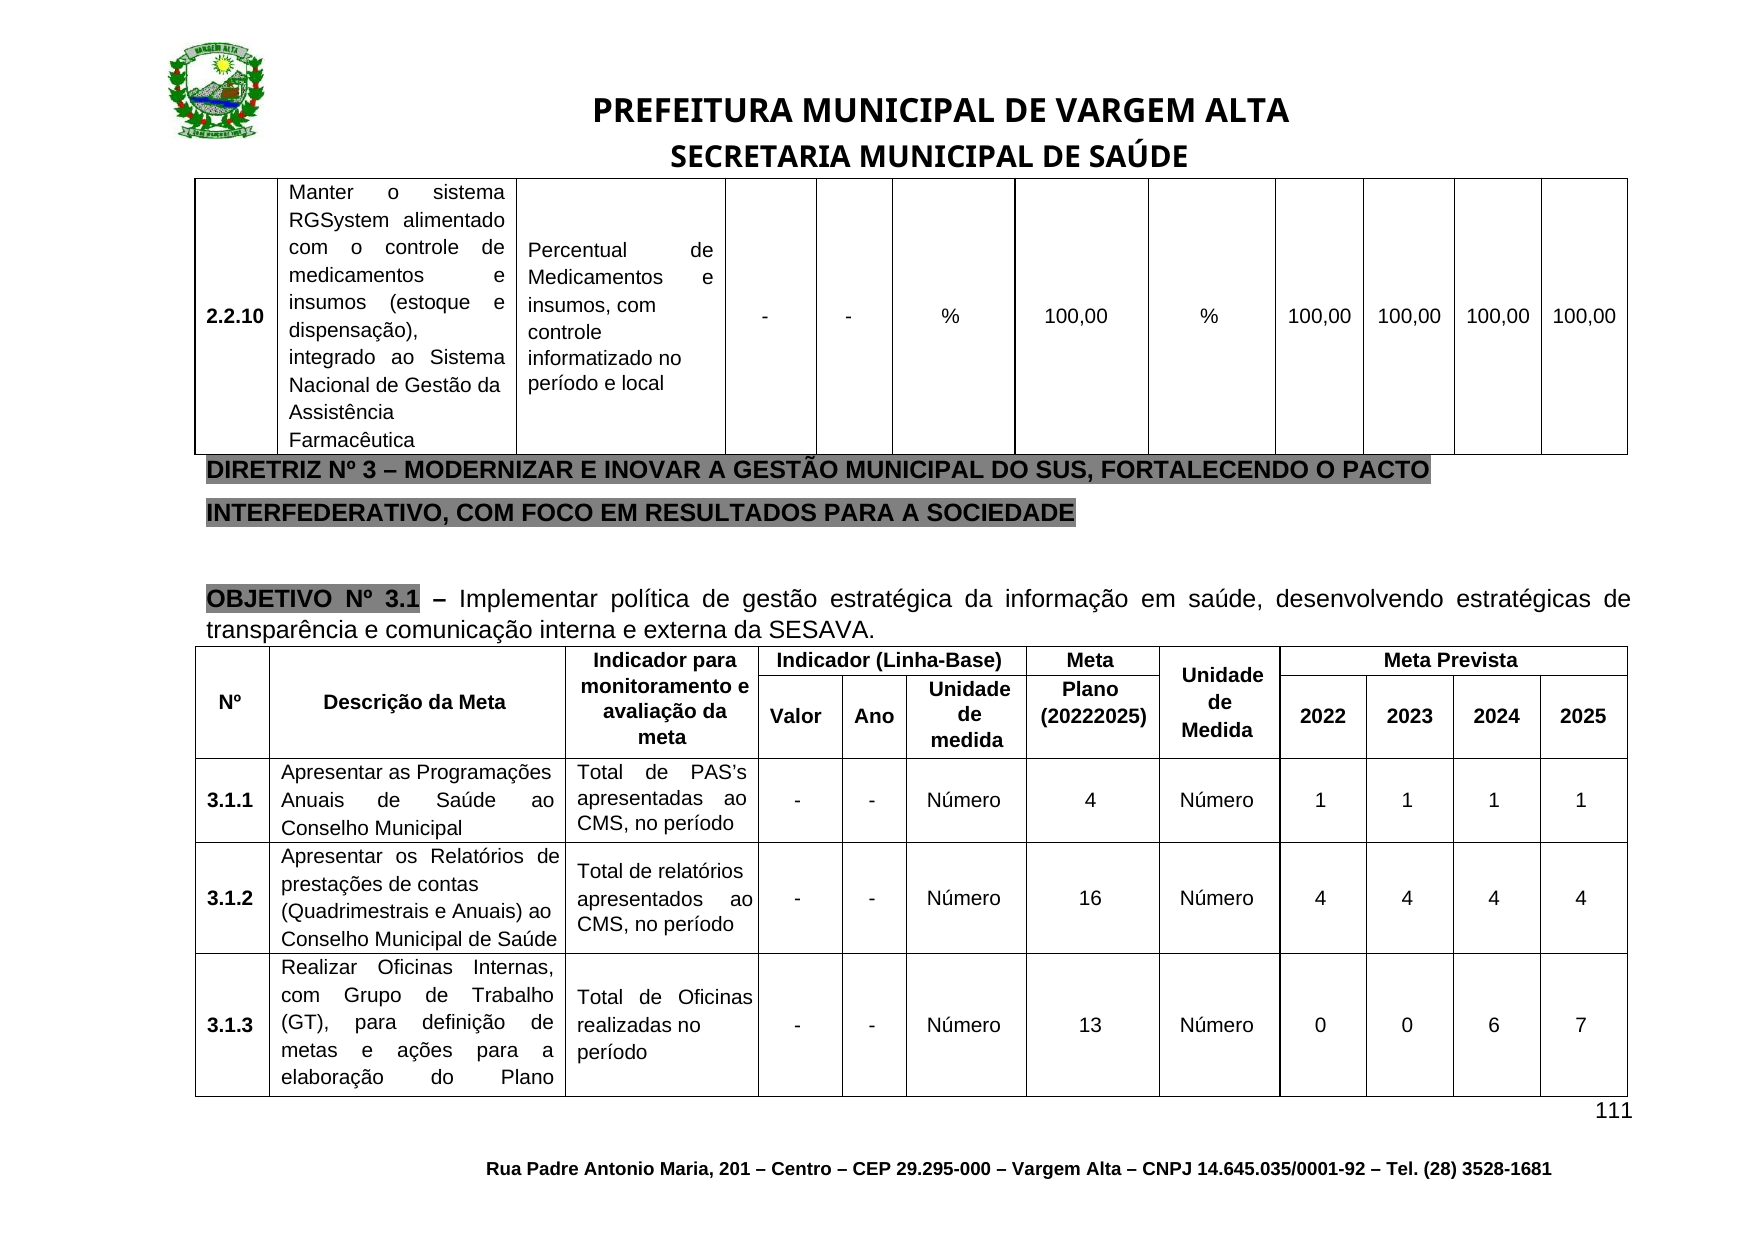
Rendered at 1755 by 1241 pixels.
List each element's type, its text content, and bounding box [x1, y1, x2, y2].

table_cell 4 [1454, 843, 1540, 953]
table_cell 0 [1367, 954, 1453, 1096]
table_cell Total de Oficinas realizadas no período [566, 954, 758, 1096]
table_cell 4 [1367, 843, 1453, 953]
table_cell Realizar Oficinas Internas, com Grupo de Trabalho (GT), para definição de metas e ações para a elaboração do Plano [270, 954, 565, 1096]
table_cell Apresentar os Relatórios de prestações de contas (Quadrimestrais e Anuais) ao Conselho Municipal de Saúde [270, 843, 565, 953]
table_cell 100,00 [1455, 179, 1541, 454]
table_cell Total de relatórios apresentados ao CMS, no período [566, 843, 758, 953]
table_cell 1 [1367, 759, 1453, 842]
table_cell % [1149, 179, 1275, 454]
table_header Indicador para monitoramento e avaliação da meta [566, 647, 758, 758]
table_cell 1 [1281, 759, 1366, 842]
table_cell 100,00 [1364, 179, 1454, 454]
table_cell Percentual de Medicamentos e insumos, com controle informatizado no período e local [517, 179, 725, 454]
table_cell - [759, 843, 842, 953]
table_cell 3.1.2 [196, 843, 269, 953]
table_cell 0 [1281, 954, 1366, 1096]
table_cell 2022 [1281, 676, 1366, 758]
table_cell Plano (20222025) [1027, 676, 1159, 758]
table_cell 6 [1454, 954, 1540, 1096]
table_cell - [726, 179, 816, 454]
table_cell 4 [1541, 843, 1627, 953]
table_cell 2024 [1454, 676, 1540, 758]
table_cell 1 [1541, 759, 1627, 842]
table_cell Valor [759, 676, 842, 758]
table_cell - [843, 843, 906, 953]
table_cell - [817, 179, 892, 454]
table_cell Número [907, 954, 1026, 1096]
table_cell Número [1160, 759, 1279, 842]
table_cell 16 [1027, 843, 1159, 953]
table_cell Número [907, 759, 1026, 842]
table_cell 4 [1281, 843, 1366, 953]
table_cell - [759, 954, 842, 1096]
table_header Indicador (Linha-Base) [759, 647, 1026, 674]
table_cell Número [1160, 954, 1279, 1096]
table_cell 3.1.1 [196, 759, 269, 842]
table_cell 3.1.3 [196, 954, 269, 1096]
table_cell Número [907, 843, 1026, 953]
table_header Meta Prevista [1281, 647, 1627, 674]
table_cell 100,00 [1016, 179, 1148, 454]
table_header Unidade de Medida [1160, 647, 1279, 758]
table_cell 7 [1541, 954, 1627, 1096]
table_cell 100,00 [1542, 179, 1627, 454]
table_cell Ano [843, 676, 906, 758]
table_cell 13 [1027, 954, 1159, 1096]
table_header Nº [196, 647, 269, 758]
table_cell 1 [1454, 759, 1540, 842]
table_cell - [759, 759, 842, 842]
table_cell % [893, 179, 1014, 454]
table_cell 2.2.10 [196, 179, 277, 454]
table_header Meta [1027, 647, 1159, 674]
table_cell Total de PAS’s apresentadas ao CMS, no período [566, 759, 758, 842]
text OBJETIVO Nº 3.1 – Implementar política de gestão estratégica da informação em saúde, desenvolvendo estratégicas de transparência e comunicação interna e externa da SESAVA. [206, 584, 1633, 643]
table_cell Número [1160, 843, 1279, 953]
subtitle DIRETRIZ Nº 3 – MODERNIZAR E INOVAR A GESTÃO MUNICIPAL DO SUS, FORTALECENDO O PACTO INTERFEDERATIVO, COM FOCO EM RESULTADOS PARA A SOCIEDADE [206, 455, 1640, 527]
table_cell - [843, 954, 906, 1096]
table_cell Unidade de medida [907, 676, 1026, 758]
table_cell 4 [1027, 759, 1159, 842]
table_cell 2025 [1541, 676, 1627, 758]
table_cell 2023 [1367, 676, 1453, 758]
table_cell 100,00 [1276, 179, 1363, 454]
table_header Descrição da Meta [270, 647, 565, 758]
table_cell Apresentar as Programações Anuais de Saúde ao Conselho Municipal [270, 759, 565, 842]
table_cell - [843, 759, 906, 842]
table_cell Manter o sistema RGSystem alimentado com o controle de medicamentos e insumos (estoque e dispensação), integrado ao Sistema Nacional de Gestão da Assistência Farmacêutica [278, 179, 516, 454]
